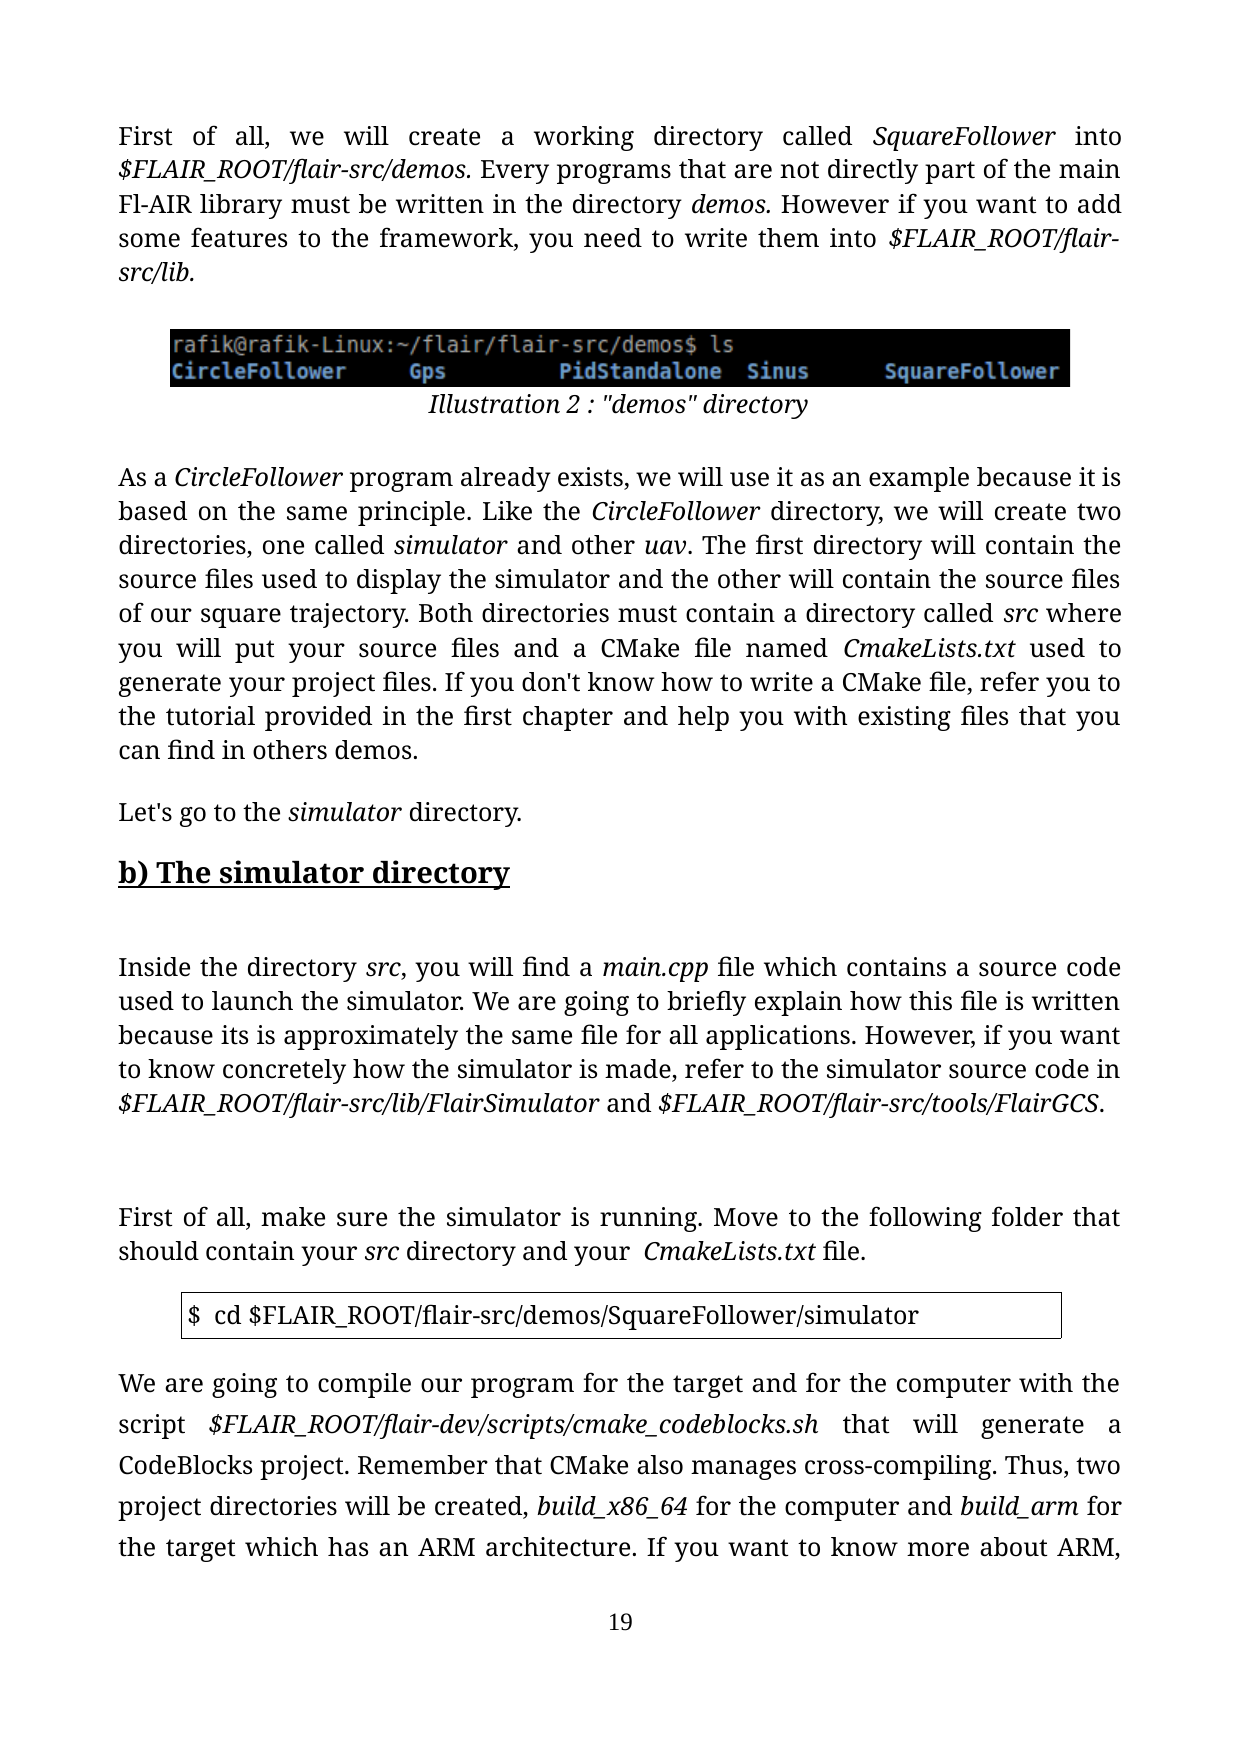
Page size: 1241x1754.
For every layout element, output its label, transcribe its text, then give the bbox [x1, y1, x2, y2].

text As a CircleFollower program already exists, we will use it as an example because it is based on the same principle. Like the CircleFollower directory, we will create two directories, one called simulator and other uav. The first directory will contain the source files used to display the simulator and the other will contain the source files of our square trajectory. Both directories must contain a directory called src where you will put your source files and a CMake file named CmakeLists.txt used to generate your project files. If you don't know how to write a CMake file, refer you to the tutorial provided in the first chapter and help you with existing files that you can find in others demos. [118, 426, 1122, 766]
text First of all, make sure the simulator is running. Move to the following folder that should contain your src directory and your CmakeLists.txt file. [118, 1200, 1122, 1268]
text Inside the directory src, you will find a main.cpp file which contains a source code used to launch the simulator. We are going to briefly explain how this file is written because its is approximately the same file for all applications. However, if you want to know concretely how the simulator is made, refer to the simulator source code in $FLAIR_ROOT/flair-src/lib/FlairSimulator and $FLAIR_ROOT/flair-src/tools/FlairGCS. [118, 949, 1122, 1119]
text Illustration 2 : "demos" directory [170, 387, 1070, 421]
text We are going to compile our program for the target and for the computer with the script $FLAIR_ROOT/flair-dev/scripts/cmake_codeblocks.sh that will generate a CodeBlocks project. Remember that CMake also manages cross-compiling. Thus, two project directories will be created, build_x86_64 for the computer and build_arm for the target which has an ARM architecture. If you want to know more about ARM, [118, 1366, 1122, 1563]
table_header $ cd $FLAIR_ROOT/flair-src/demos/SquareFollower/simulator [182, 1293, 1061, 1337]
text Let's go to the simulator directory. [118, 795, 1122, 829]
picture [170, 329, 1071, 387]
text b) The simulator directory [118, 853, 1122, 892]
text First of all, we will create a working directory called SquareFollower into $FLAIR_ROOT/flair-src/demos. Every programs that are not directly part of the main Fl-AIR library must be written in the directory demos. However if you want to add some features to the framework, you need to write them into $FLAIR_ROOT/flair-src/lib. [118, 118, 1122, 288]
